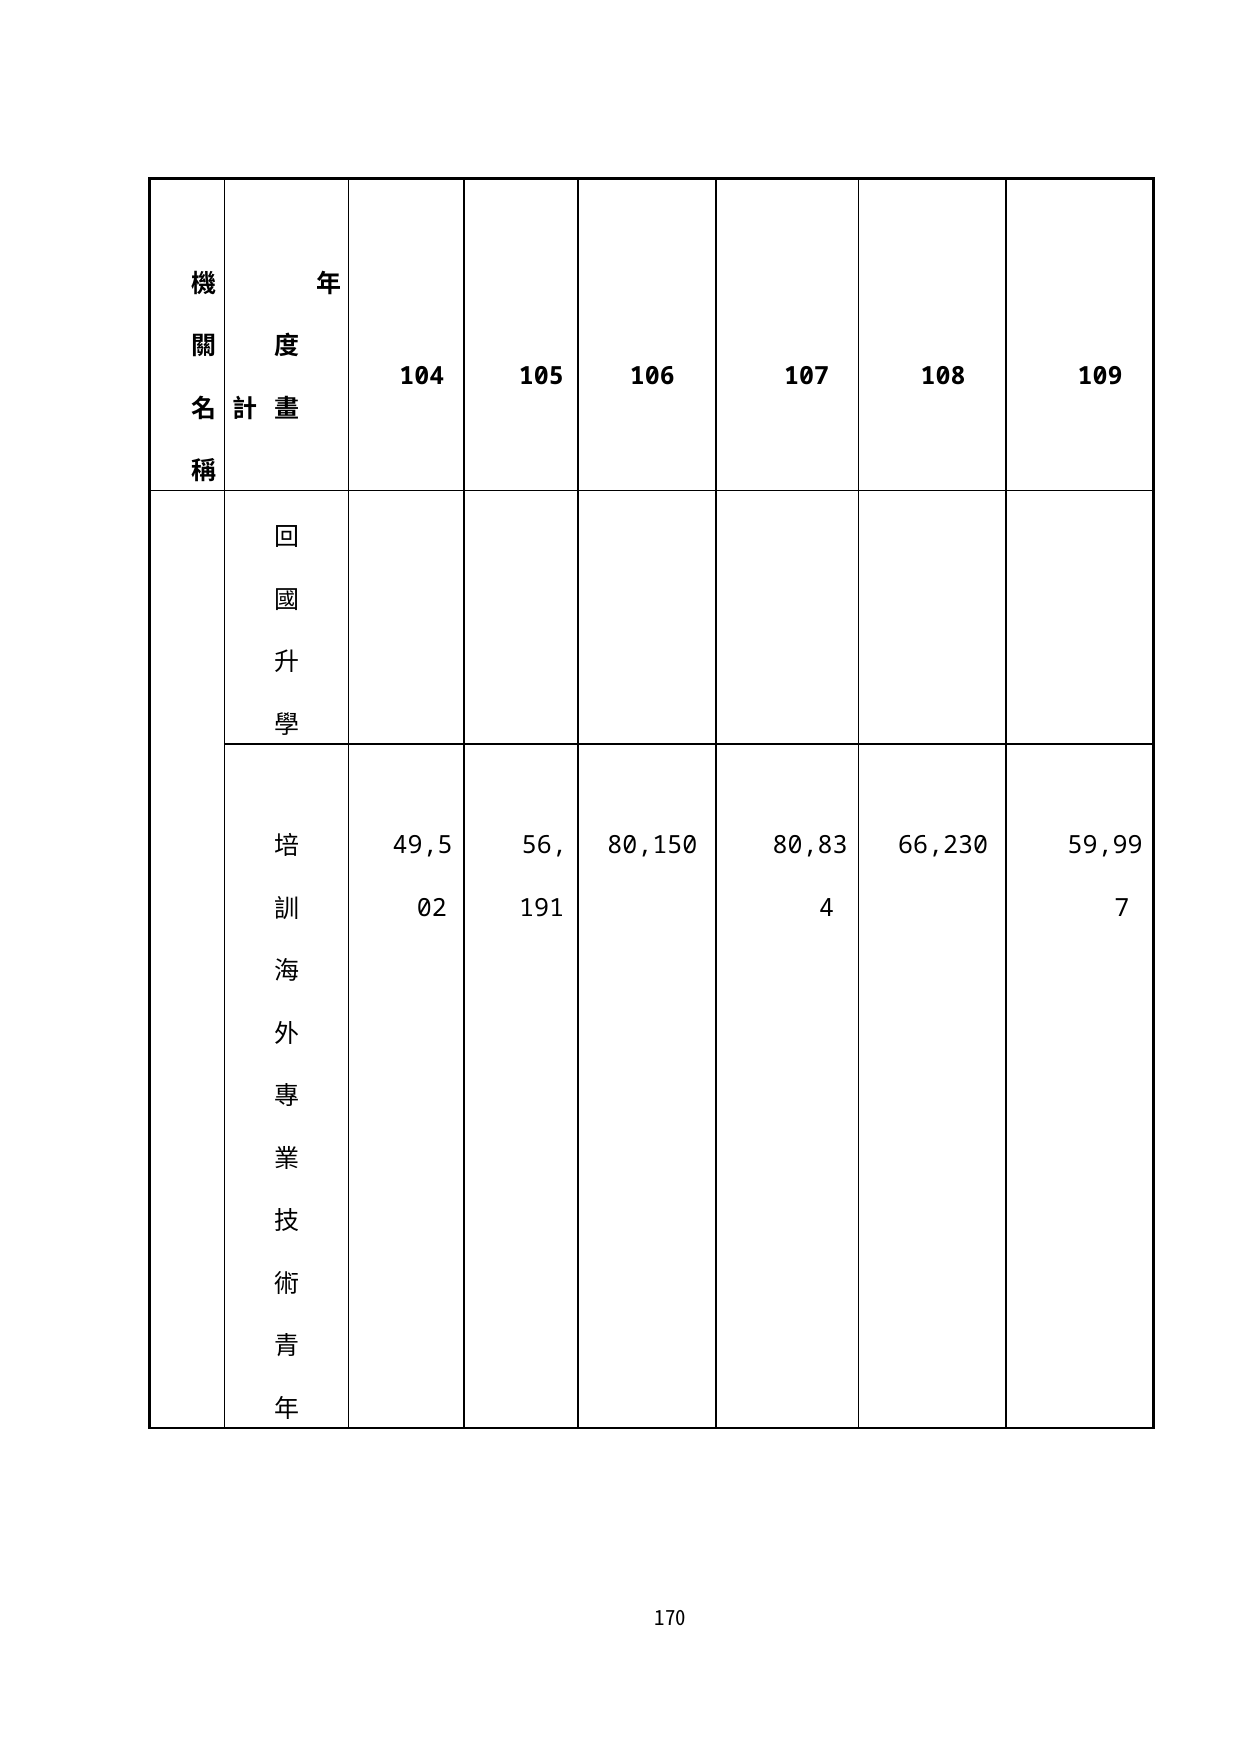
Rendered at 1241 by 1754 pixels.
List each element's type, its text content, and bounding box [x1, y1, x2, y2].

table_cell 培訓海外專業技術青年 [225, 745, 348, 1427]
table_header 104 [349, 180, 463, 490]
table_cell 80,834 [717, 745, 858, 1427]
table_cell [151, 491, 224, 1427]
table_cell [717, 491, 858, 743]
table_header 106 [579, 180, 715, 490]
table_header 機關名稱 [151, 180, 224, 490]
table_cell [1007, 491, 1152, 743]
table_header 109 [1007, 180, 1152, 490]
table_cell 59,997 [1007, 745, 1152, 1427]
table_header 108 [859, 180, 1005, 490]
table_cell 回國升學 [225, 491, 348, 743]
table_cell [349, 491, 463, 743]
table_cell 80,150 [579, 745, 715, 1427]
table_cell [465, 491, 577, 743]
table_cell [579, 491, 715, 743]
table_cell 66,230 [859, 745, 1005, 1427]
table_cell 49,502 [349, 745, 463, 1427]
table_cell 56,191 [465, 745, 577, 1427]
table_header 年度 計畫 [225, 180, 348, 490]
table_header 107 [717, 180, 858, 490]
table_header 105 [465, 180, 577, 490]
table_cell [859, 491, 1005, 743]
